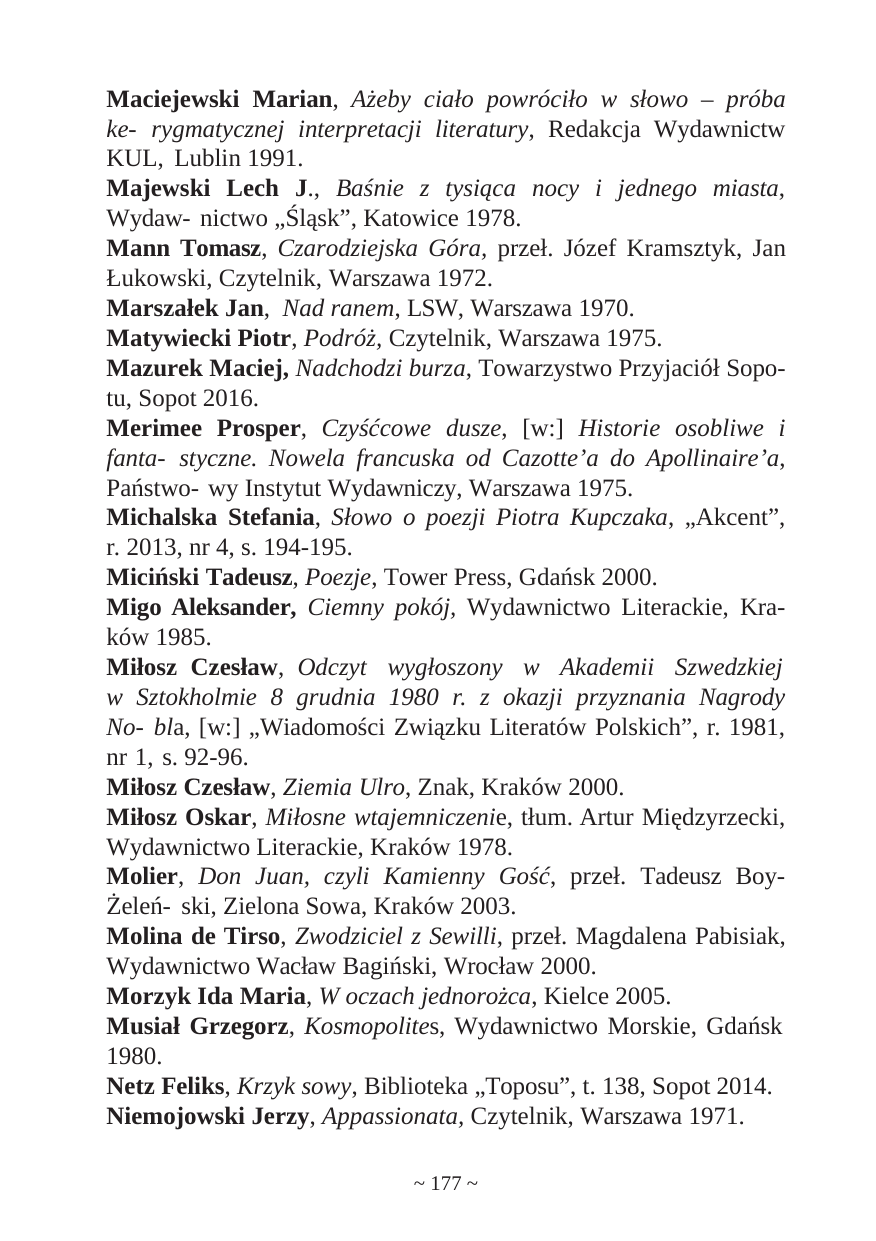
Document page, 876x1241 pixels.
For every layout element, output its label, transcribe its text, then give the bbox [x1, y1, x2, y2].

text Molier, Don Juan, czyli Kamienny Gość, przeł. Tadeusz Boy-Żeleń- ski, Zielona Sowa, Kraków 2003. [106, 861, 786, 920]
text Mann Tomasz, Czarodziejska Góra, przeł. Józef Kramsztyk, Jan Łukowski, Czytelnik, Warszawa 1972. [106, 233, 786, 292]
text Michalska Stefania, Słowo o poezji Piotra Kupczaka, „Akcent”, r. 2013, nr 4, s. 194-195. [106, 502, 786, 561]
text ~ 177 ~ [414, 1172, 480, 1196]
text Miłosz Czesław, Ziemia Ulro, Znak, Kraków 2000. [106, 772, 787, 800]
text Maciejewski Marian, Ażeby ciało powróciło w słowo – próba ke- rygmatycznej interpretacji literatury, Redakcja Wydawnictw KUL, Lublin 1991. [106, 84, 786, 172]
text Miciński Tadeusz, Poezje, Tower Press, Gdańsk 2000. [106, 562, 787, 591]
text Netz Feliks, Krzyk sowy, Biblioteka „Toposu”, t. 138, Sopot 2014. [106, 1071, 787, 1100]
text Marszałek Jan, Nad ranem, LSW, Warszawa 1970. [106, 293, 787, 322]
text Majewski Lech J., Baśnie z tysiąca nocy i jednego miasta, Wydaw- nictwo „Śląsk”, Katowice 1978. [106, 173, 786, 232]
text Merimee Prosper, Czyśćcowe dusze, [w:] Historie osobliwe i fanta- styczne. Nowela francuska od Cazotte’a do Apollinaire’a, Państwo- wy Instytut Wydawniczy, Warszawa 1975. [106, 413, 786, 501]
text Niemojowski Jerzy, Appassionata, Czytelnik, Warszawa 1971. [106, 1101, 787, 1130]
text Mazurek Maciej, Nadchodzi burza, Towarzystwo Przyjaciół Sopo- tu, Sopot 2016. [106, 353, 786, 412]
text Molina de Tirso, Zwodziciel z Sewilli, przeł. Magdalena Pabisiak, Wydawnictwo Wacław Bagiński, Wrocław 2000. [106, 921, 786, 980]
text Morzyk Ida Maria, W oczach jednorożca, Kielce 2005. [106, 981, 787, 1010]
text Miłosz Czesław, Odczyt wygłoszony w Akademii Szwedzkiej w Sztokholmie 8 grudnia 1980 r. z okazji przyznania Nagrody No- bla, [w:] „Wiadomości Związku Literatów Polskich”, r. 1981, nr 1, s. 92-96. [106, 652, 786, 771]
text Migo Aleksander, Ciemny pokój, Wydawnictwo Literackie, Kra- ków 1985. [106, 592, 786, 651]
text 1980. [106, 1041, 787, 1070]
text Matywiecki Piotr, Podróż, Czytelnik, Warszawa 1975. [106, 323, 787, 352]
text Musiał Grzegorz, Kosmopolites, Wydawnictwo Morskie, Gdańsk [106, 1011, 787, 1040]
text Miłosz Oskar, Miłosne wtajemniczenie, tłum. Artur Międzyrzecki, Wydawnictwo Literackie, Kraków 1978. [106, 802, 786, 860]
